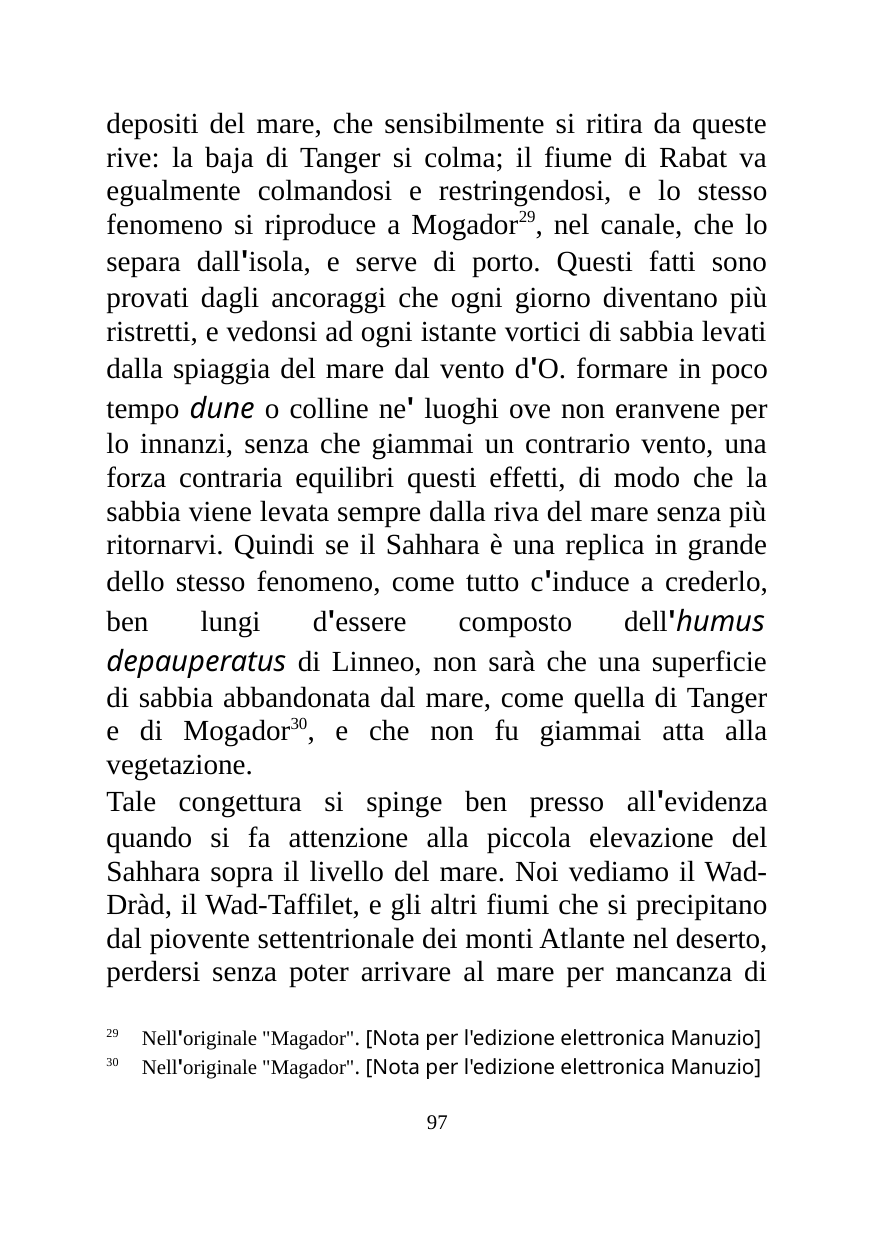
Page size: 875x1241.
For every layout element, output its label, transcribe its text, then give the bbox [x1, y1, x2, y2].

text Nell'originale "Magador". [Nota per l'edizione elettronica Manuzio] [106, 1052, 768, 1080]
text depositi del mare, che sensibilmente si ritira da queste rive: la baja di Tanger si colma; il fiume di Rabat va egualmente colmandosi e restringendosi, e lo stesso fenomeno si riproduce a Mogador, nel canale, che lo separa dall'isola, e serve di porto. Questi fatti sono provati dagli ancoraggi che ogni giorno diventano più ristretti, e vedonsi ad ogni istante vortici di sabbia levati dalla spiaggia del mare dal vento d'O. formare in poco tempo dune o colline ne' luoghi ove non eranvene per lo innanzi, senza che giammai un contrario vento, una forza contraria equilibri questi effetti, di modo che la sabbia viene levata sempre dalla riva del mare senza più ritornarvi. Quindi se il Sahhara è una replica in grande dello stesso fenomeno, come tutto c'induce a crederlo, ben lungi d'essere composto dell'humus depauperatus di Linneo, non sarà che una superficie di sabbia abbandonata dal mare, come quella di Tanger e di Mogador, e che non fu giammai atta alla vegetazione. [106, 106, 768, 780]
text Tale congettura si spinge ben presso all'evidenza quando si fa attenzione alla piccola elevazione del Sahhara sopra il livello del mare. Noi vediamo il Wad-Dràd, il Wad-Taffilet, e gli altri fiumi che si precipitano dal piovente settentrionale dei monti Atlante nel deserto, perdersi senza poter arrivare al mare per mancanza di [106, 780, 768, 988]
text Nell'originale "Magador". [Nota per l'edizione elettronica Manuzio] [106, 1023, 768, 1052]
